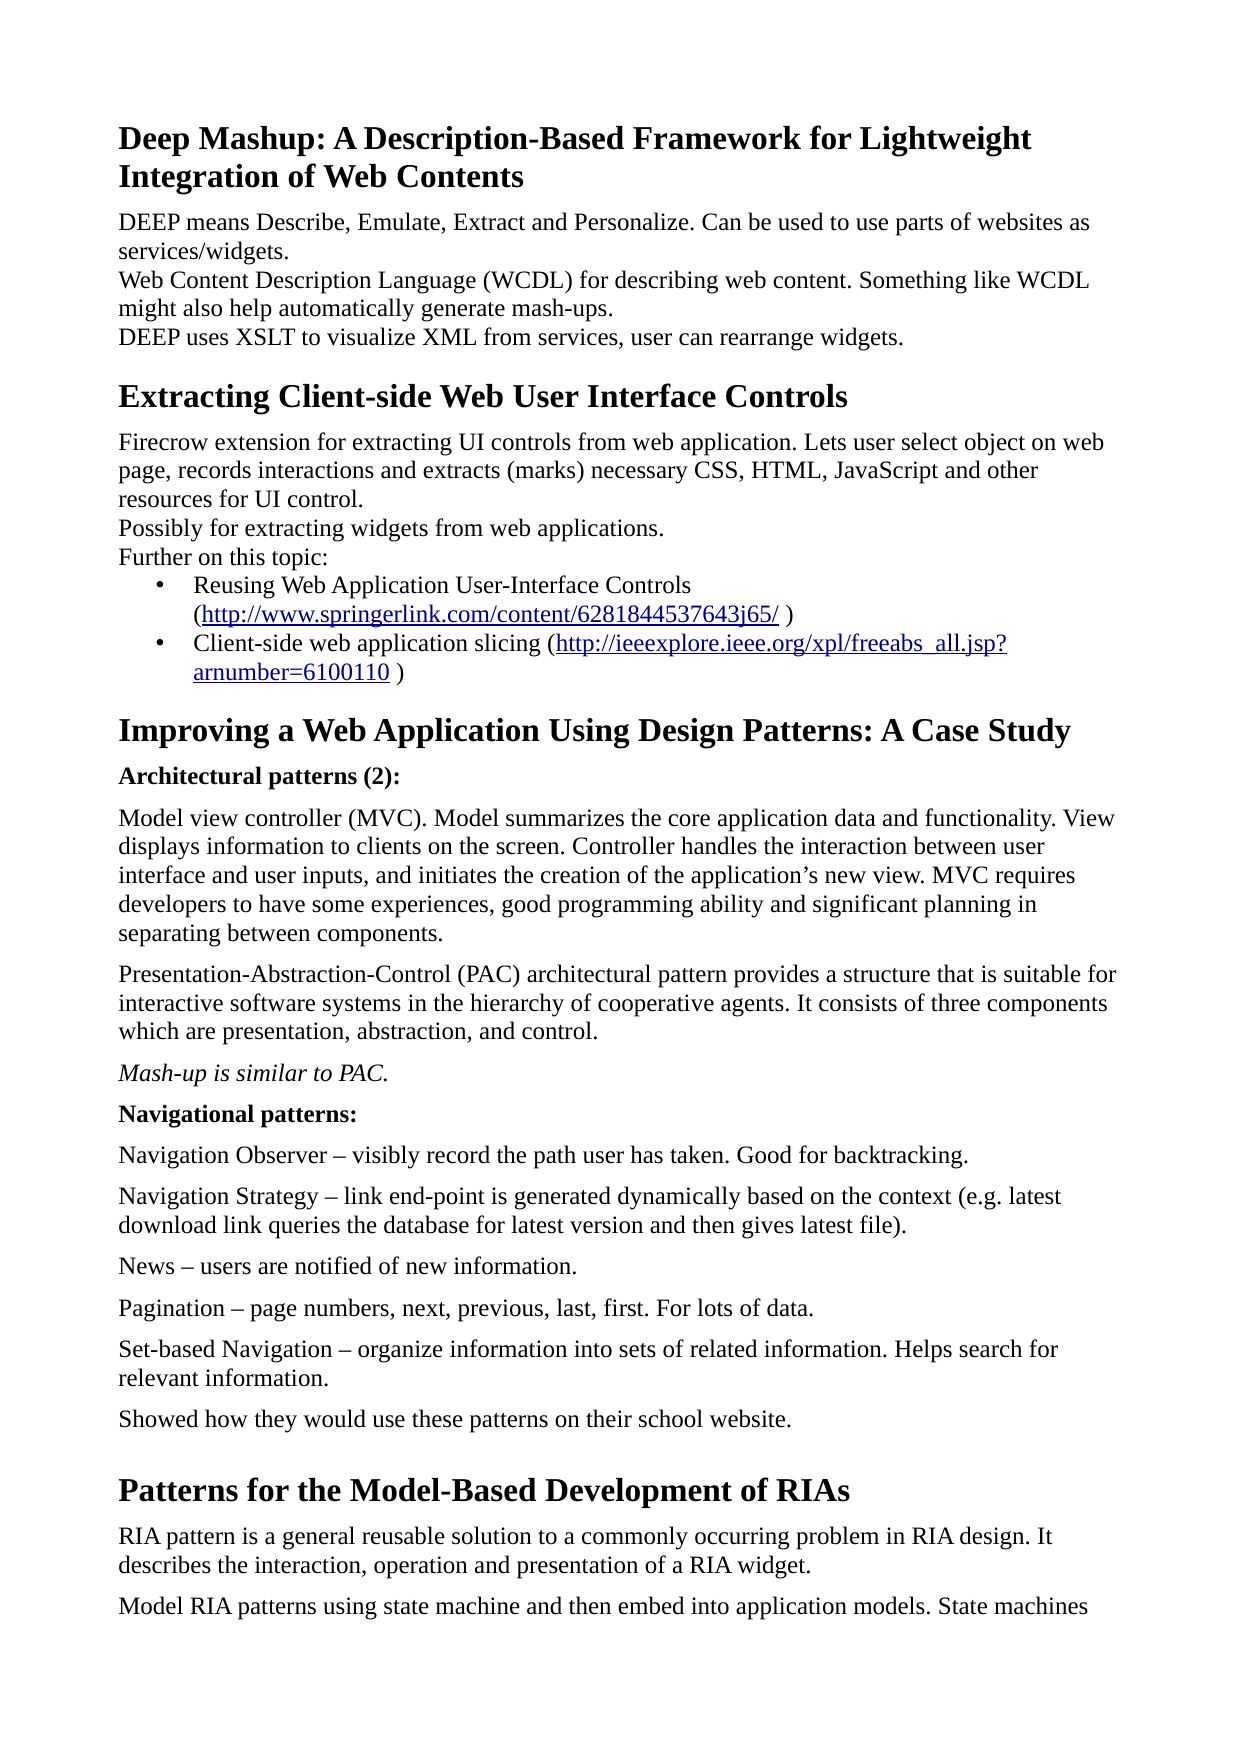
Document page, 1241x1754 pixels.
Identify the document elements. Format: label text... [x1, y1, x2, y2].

text Web Content Description Language (WCDL) for describing web content. Something like WCDL might also help automatically generate mash-ups. [118, 265, 1122, 322]
text Model RIA patterns using state machine and then embed into application models. State machines [118, 1591, 1122, 1620]
text Set-based Navigation – organize information into sets of related information. Helps search for relevant information. [118, 1334, 1122, 1391]
text Possibly for extracting widgets from web applications. [118, 513, 1122, 542]
text Further on this topic: [118, 542, 1122, 571]
subtitle Extracting Client-side Web User Interface Controls [118, 376, 1122, 414]
list Reusing Web Application User-Interface Controls (http://www.springerlink.com/content/6281844537643j65/ ) [156, 571, 1122, 628]
text Presentation-Abstraction-Control (PAC) architectural pattern provides a structure that is suitable for interactive software systems in the hierarchy of cooperative agents. It consists of three components which are presentation, abstraction, and control. [118, 959, 1122, 1045]
text RIA pattern is a general reusable solution to a commonly occurring problem in RIA design. It describes the interaction, operation and presentation of a RIA widget. [118, 1521, 1122, 1578]
subtitle Deep Mashup: A Description-Based Framework for Lightweight Integration of Web Contents [118, 118, 1122, 195]
list Client-side web application slicing (http://ieeexplore.ieee.org/xpl/freeabs_all.jsp?arnumber=6100110 ) [156, 628, 1122, 686]
text Architectural patterns (2): [118, 761, 1122, 790]
text Firecrow extension for extracting UI controls from web application. Lets user select object on web page, records interactions and extracts (marks) necessary CSS, HTML, JavaScript and other resources for UI control. [118, 427, 1122, 513]
text Showed how they would use these patterns on their school website. [118, 1404, 1122, 1433]
text News – users are notified of new information. [118, 1251, 1122, 1280]
text Navigation Observer – visibly record the path user has taken. Good for backtracking. [118, 1140, 1122, 1169]
subtitle Patterns for the Model-Based Development of RIAs [118, 1470, 1122, 1508]
text Model view controller (MVC). Model summarizes the core application data and functionality. View displays information to clients on the screen. Controller handles the interaction between user interface and user inputs, and initiates the creation of the application’s new view. MVC requires developers to have some experiences, good programming ability and significant planning in separating between components. [118, 803, 1122, 946]
text Mash-up is similar to PAC. [118, 1058, 1122, 1086]
text Pagination – page numbers, next, previous, last, first. For lots of data. [118, 1293, 1122, 1321]
subtitle Improving a Web Application Using Design Patterns: A Case Study [118, 711, 1122, 749]
text Navigation Strategy – link end-point is generated dynamically based on the context (e.g. latest download link queries the database for latest version and then gives latest file). [118, 1181, 1122, 1239]
text Navigational patterns: [118, 1099, 1122, 1128]
text DEEP uses XSLT to visualize XML from services, user can rearrange widgets. [118, 322, 1122, 351]
text DEEP means Describe, Emulate, Extract and Personalize. Can be used to use parts of websites as services/widgets. [118, 207, 1122, 265]
